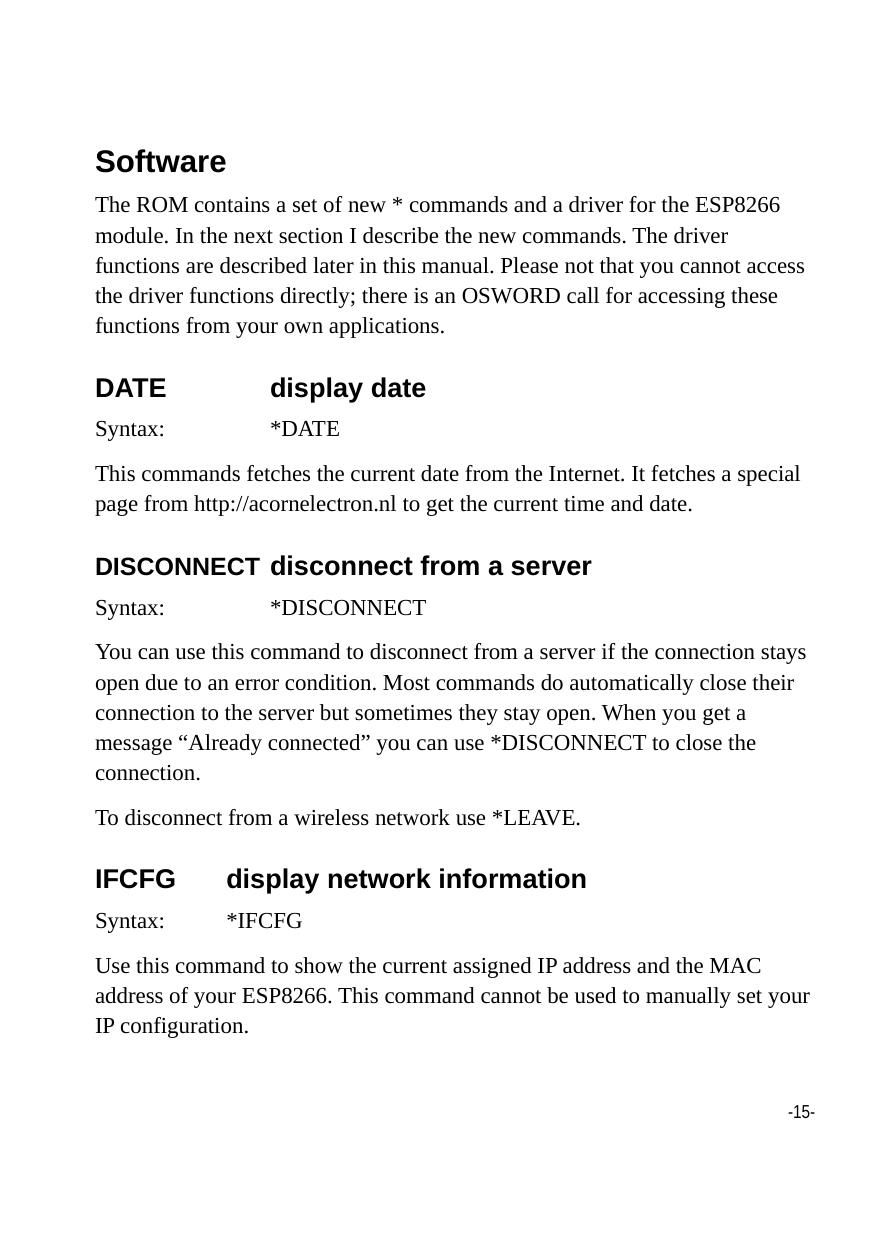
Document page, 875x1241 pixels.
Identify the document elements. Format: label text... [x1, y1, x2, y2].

text Syntax: *DATE [95, 416, 815, 442]
text To disconnect from a wireless network use *LEAVE. [95, 804, 815, 830]
text Syntax: *IFCFG [95, 907, 815, 933]
subtitle DISCONNECT disconnect from a server [95, 550, 815, 581]
text The ROM contains a set of new * commands and a driver for the ESP8266 module. In the next section I describe the new commands. The driver functions are described later in this manual. Please not that you cannot access the driver functions directly; there is an OSWORD call for accessing these functions from your own applications. [95, 192, 815, 339]
subtitle Software [95, 143, 815, 179]
subtitle IFCFG display network information [95, 863, 815, 895]
subtitle DATE display date [95, 372, 815, 403]
text This commands fetches the current date from the Internet. It fetches a special page from http://acornelectron.nl to get the current time and date. [95, 460, 815, 517]
text You can use this command to disconnect from a server if the connection stays open due to an error condition. Most commands do automatically close their connection to the server but sometimes they stay open. When you get a message “Already connected” you can use *DISCONNECT to close the connection. [95, 638, 815, 786]
text Use this command to show the current assigned IP address and the MAC address of your ESP8266. This command cannot be used to manually set your IP configuration. [95, 952, 815, 1039]
text Syntax: *DISCONNECT [95, 594, 815, 620]
